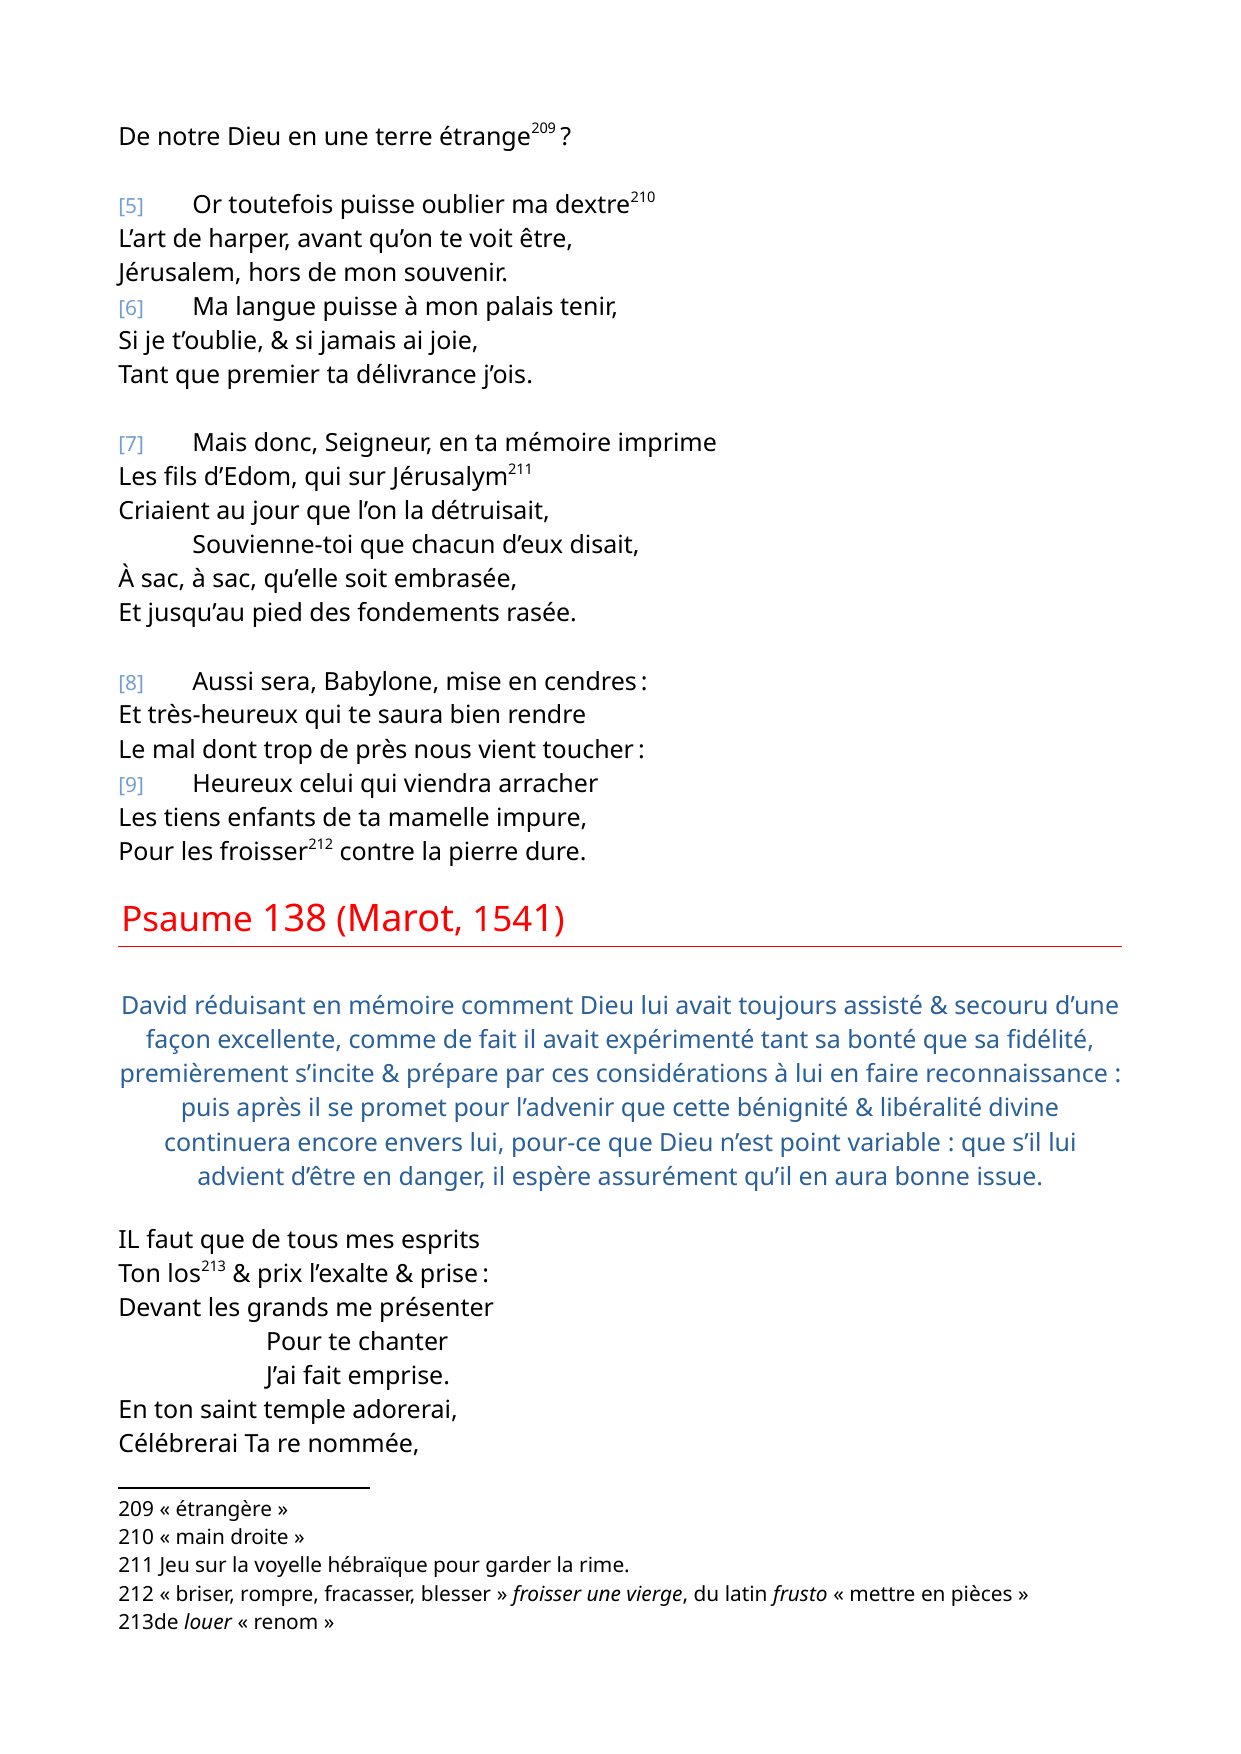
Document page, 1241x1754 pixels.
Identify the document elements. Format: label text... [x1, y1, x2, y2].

text Jeu sur la voyelle hébraïque pour garder la rime. [118, 1551, 1122, 1579]
text Pour te chanter [118, 1324, 1122, 1358]
text [8] Aussi sera, Babylone, mise en cendres : [118, 663, 1122, 697]
text En ton saint temple adorerai, [118, 1392, 1122, 1426]
text [9] Heureux celui qui viendra arracher [118, 765, 1122, 799]
text « main droite » [118, 1522, 1122, 1551]
text [5] Or toutefois puisse oublier ma dextre [118, 186, 1122, 220]
text Et jusqu’au pied des fondements rasée. [118, 595, 1122, 629]
text Devant les grands me présenter [118, 1290, 1122, 1324]
text L’art de harper, avant qu’on te voit être, [118, 220, 1122, 254]
text Les fils d’Edom, qui sur Jérusalym [118, 459, 1122, 493]
text Si je t’oublie, & si jamais ai joie, [118, 322, 1122, 357]
text Les tiens enfants de ta mamelle impure, [118, 799, 1122, 833]
text Tant que premier ta délivrance j’ois. [118, 357, 1122, 391]
text Le mal dont trop de près nous vient toucher : [118, 731, 1122, 765]
subtitle Psaume 138 (Marot, 1541) [118, 888, 1122, 946]
text Ton los & prix l’exalte & prise : [118, 1256, 1122, 1290]
text [7] Mais donc, Seigneur, en ta mémoire imprime [118, 425, 1122, 459]
text [6] Ma langue puisse à mon palais tenir, [118, 288, 1122, 322]
text De notre Dieu en une terre étrange ? [118, 118, 1122, 152]
text Criaient au jour que l’on la détruisait, [118, 493, 1122, 527]
text J’ai fait emprise. [118, 1358, 1122, 1392]
text À sac, à sac, qu’elle soit embrasée, [118, 561, 1122, 595]
text Souvienne-toi que chacun d’eux disait, [118, 527, 1122, 561]
text IL faut que de tous mes esprits [118, 1222, 1122, 1256]
text Et très-heureux qui te saura bien rendre [118, 697, 1122, 731]
text « étrangère » [118, 1494, 1122, 1522]
text Pour les froisser contre la pierre dure. [118, 833, 1122, 867]
text de louer « renom » [118, 1607, 1122, 1636]
text Célébrerai Ta re nommée, [118, 1426, 1122, 1460]
text David réduisant en mémoire comment Dieu lui avait toujours assisté & secouru d’une façon excellente, comme de fait il avait expérimenté tant sa bonté que sa fidélité, premièrement s’incite & prépare par ces considérations à lui en faire reconnaissance : puis après il se promet pour l’advenir que cette bénignité & libéralité divine continuera encore envers lui, pour-ce que Dieu n’est point variable : que s’il lui advient d’être en danger, il espère assurément qu’il en aura bonne issue. [118, 988, 1122, 1192]
text « briser, rompre, fracasser, blesser » froisser une vierge, du latin frusto « mettre en pièces » [118, 1579, 1122, 1607]
text Jérusalem, hors de mon souvenir. [118, 254, 1122, 288]
